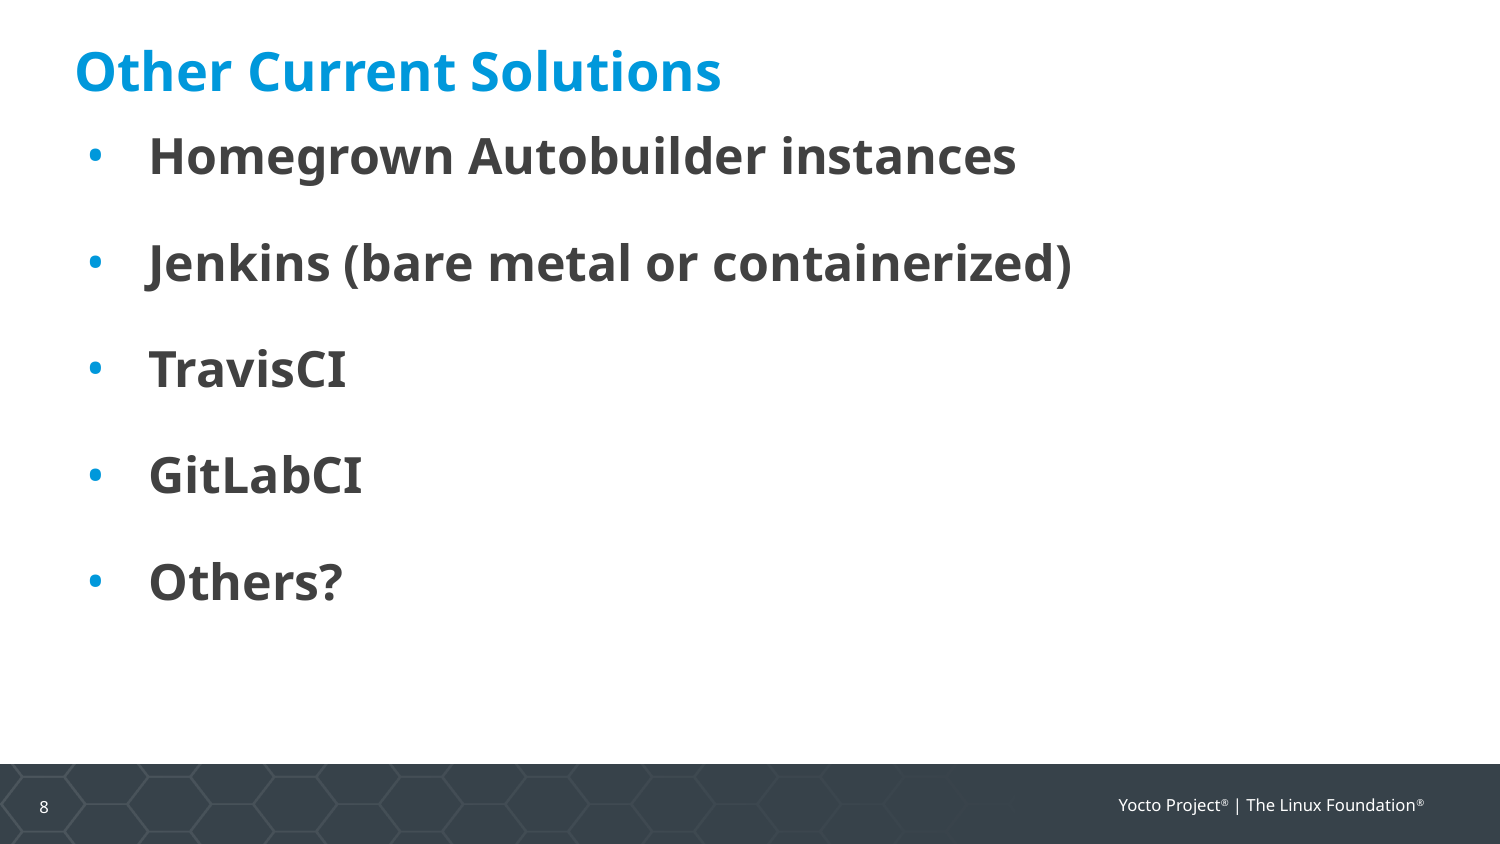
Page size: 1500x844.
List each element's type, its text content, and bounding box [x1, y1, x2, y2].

title Other Current Solutions [74, 37, 1425, 114]
list Homegrown Autobuilder instances Jenkins (bare metal or containerized) TravisCI GitLabCI Others? [73, 115, 1425, 734]
picture [0, 0, 1500, 844]
